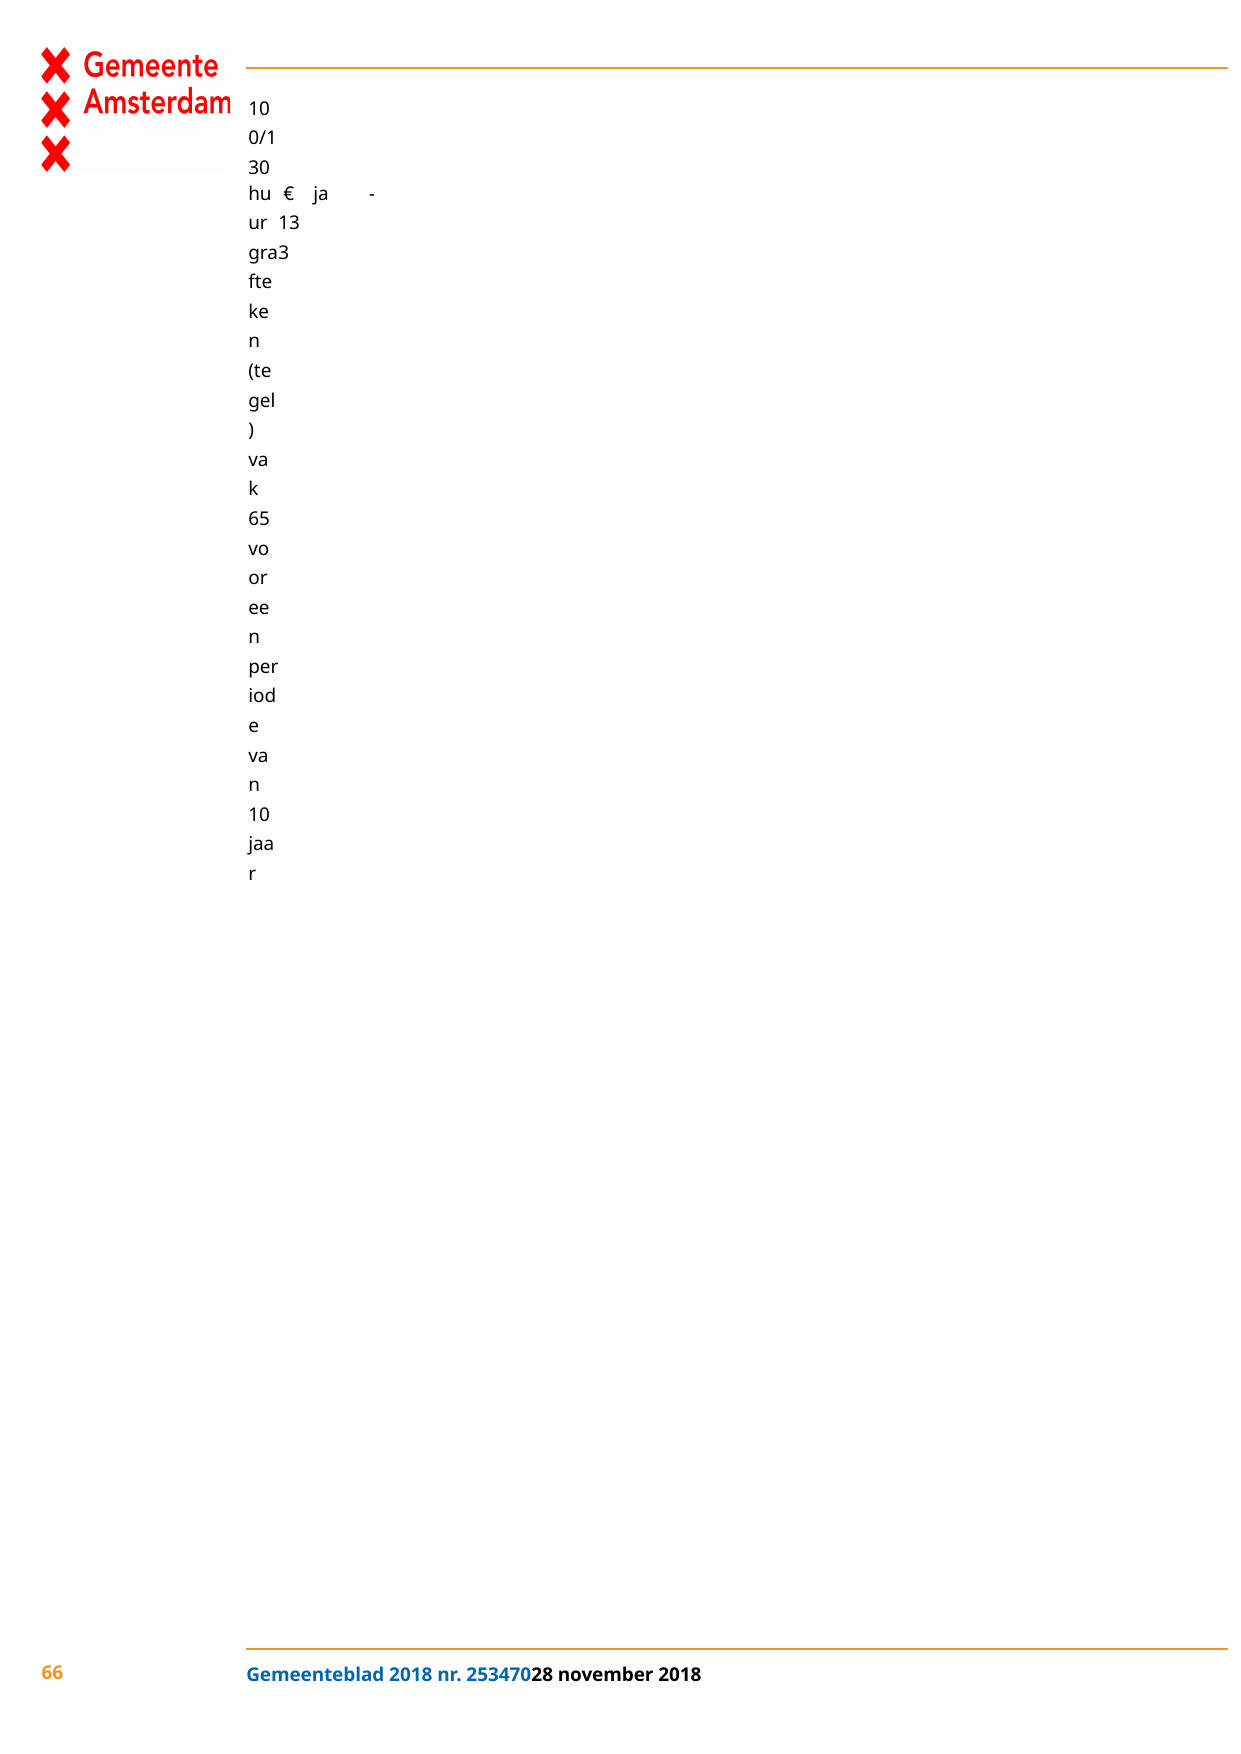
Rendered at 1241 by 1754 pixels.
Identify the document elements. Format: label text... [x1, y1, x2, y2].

table_cell 100/130 [248, 95, 278, 180]
table_cell ja [308, 180, 338, 886]
picture [41, 47, 231, 172]
table_cell [338, 95, 368, 180]
table_cell huur grafteken (tegel) vak 65 voor een periode van 10 jaar [248, 180, 278, 886]
table_cell [369, 95, 398, 180]
table_cell [399, 180, 429, 886]
table_cell [308, 95, 338, 180]
table_cell [338, 180, 368, 886]
table_cell € 133 [278, 180, 308, 886]
table_cell [278, 95, 308, 180]
table_cell - [369, 180, 398, 886]
table_cell [399, 95, 429, 180]
